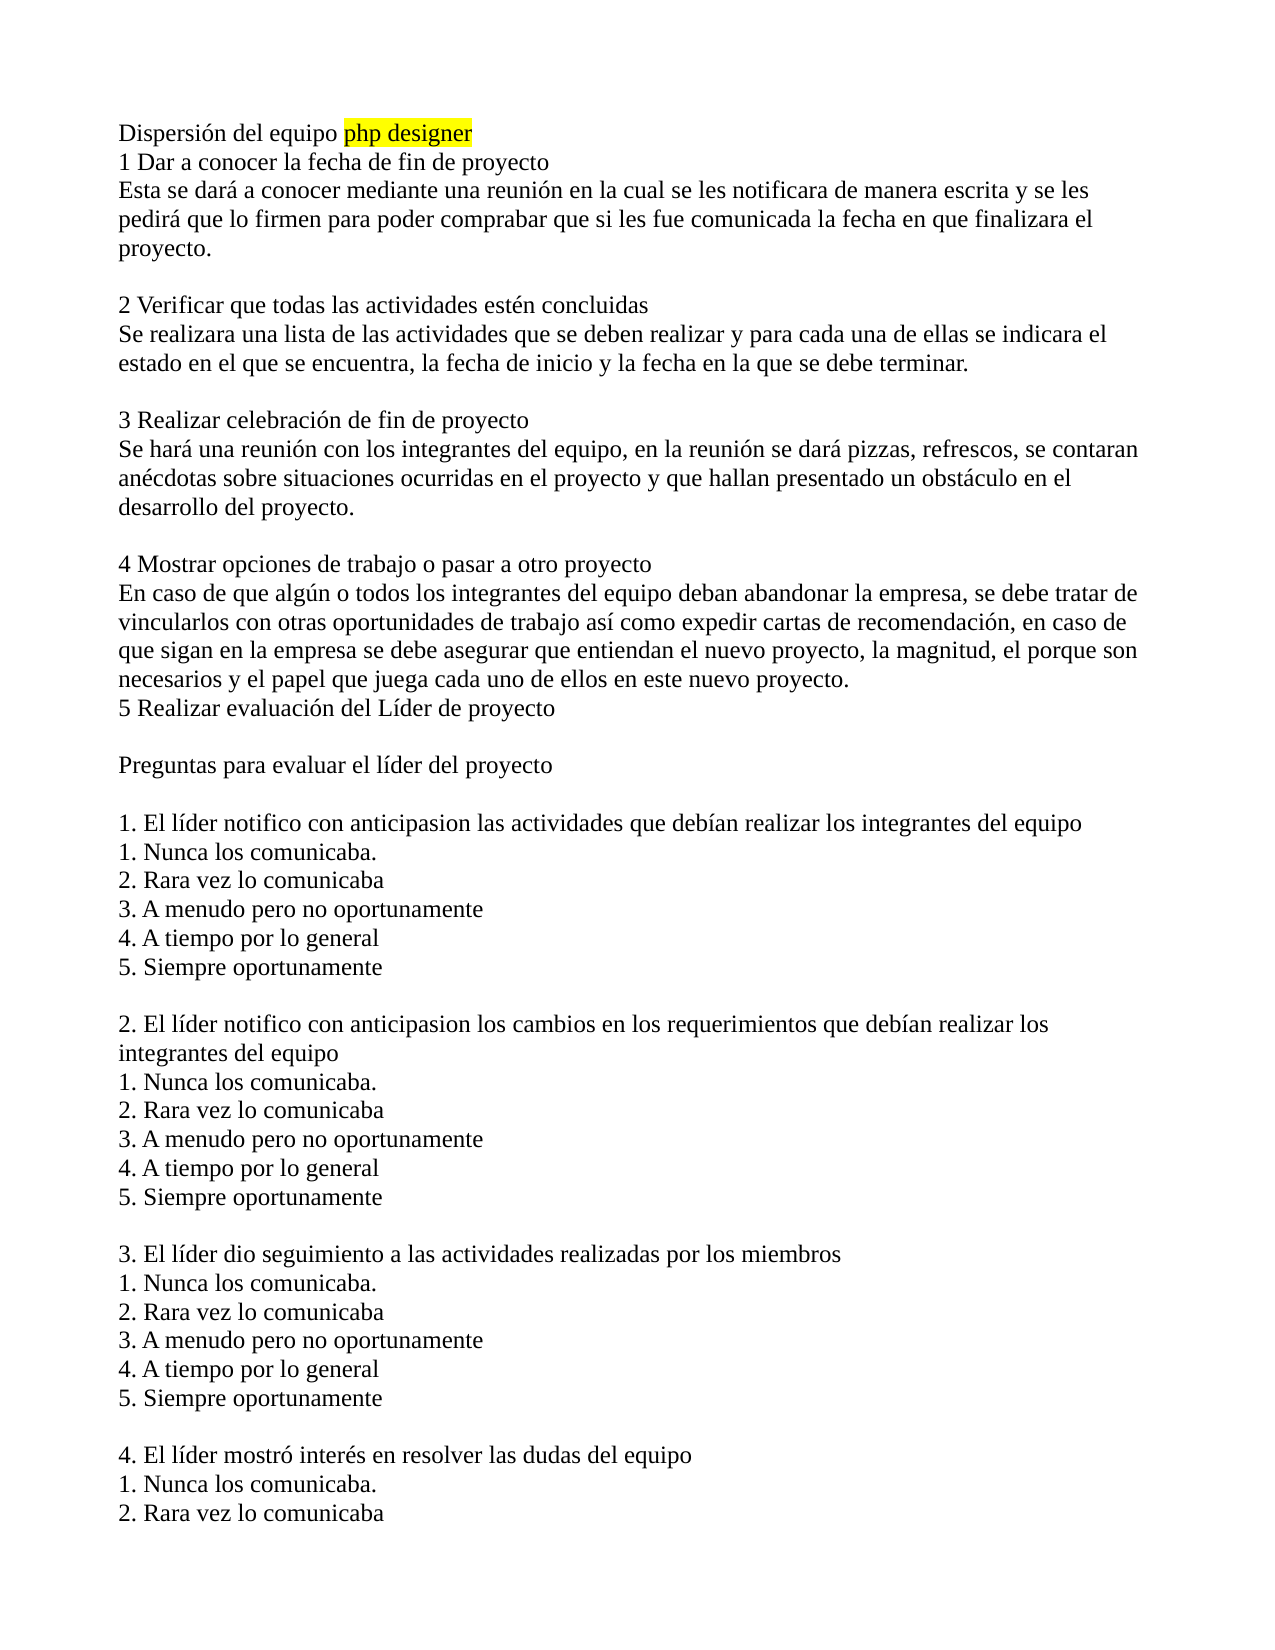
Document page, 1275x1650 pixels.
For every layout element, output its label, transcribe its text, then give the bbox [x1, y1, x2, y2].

text 3. El líder dio seguimiento a las actividades realizadas por los miembros [118, 1239, 1157, 1268]
text 3 Realizar celebración de fin de proyecto [118, 406, 1157, 434]
text Se hará una reunión con los integrantes del equipo, en la reunión se dará pizzas, refrescos, se contaran anécdotas sobre situaciones ocurridas en el proyecto y que hallan presentado un obstáculo en el desarrollo del proyecto. [118, 434, 1157, 521]
text 5. Siempre oportunamente [118, 952, 1157, 981]
text 5 Realizar evaluación del Líder de proyecto [118, 693, 1157, 722]
text 3. A menudo pero no oportunamente [118, 1326, 1157, 1354]
text 5. Siempre oportunamente [118, 1182, 1157, 1211]
text 5. Siempre oportunamente [118, 1383, 1157, 1412]
text En caso de que algún o todos los integrantes del equipo deban abandonar la empresa, se debe tratar de vincularlos con otras oportunidades de trabajo así como expedir cartas de recomendación, en caso de que sigan en la empresa se debe asegurar que entiendan el nuevo proyecto, la magnitud, el porque son necesarios y el papel que juega cada uno de ellos en este nuevo proyecto. [118, 578, 1157, 693]
text 1. Nunca los comunicaba. [118, 1268, 1157, 1297]
text 2. Rara vez lo comunicaba [118, 1498, 1157, 1527]
text Dispersión del equipo php designer [118, 118, 1157, 147]
text 2. Rara vez lo comunicaba [118, 866, 1157, 894]
text 1. El líder notifico con anticipasion las actividades que debían realizar los integrantes del equipo [118, 808, 1157, 837]
text 1. Nunca los comunicaba. [118, 837, 1157, 866]
text 2. Rara vez lo comunicaba [118, 1096, 1157, 1124]
text 4. A tiempo por lo general [118, 923, 1157, 952]
text Se realizara una lista de las actividades que se deben realizar y para cada una de ellas se indicara el estado en el que se encuentra, la fecha de inicio y la fecha en la que se debe terminar. [118, 319, 1157, 377]
text 2 Verificar que todas las actividades estén concluidas [118, 291, 1157, 319]
text Preguntas para evaluar el líder del proyecto [118, 751, 1157, 779]
text 2. El líder notifico con anticipasion los cambios en los requerimientos que debían realizar los integrantes del equipo [118, 1009, 1157, 1067]
text 4. El líder mostró interés en resolver las dudas del equipo [118, 1441, 1157, 1469]
text 2. Rara vez lo comunicaba [118, 1297, 1157, 1326]
text 1. Nunca los comunicaba. [118, 1067, 1157, 1096]
text 4 Mostrar opciones de trabajo o pasar a otro proyecto [118, 549, 1157, 578]
text Esta se dará a conocer mediante una reunión en la cual se les notificara de manera escrita y se les pedirá que lo firmen para poder comprabar que si les fue comunicada la fecha en que finalizara el proyecto. [118, 176, 1157, 262]
text 4. A tiempo por lo general [118, 1153, 1157, 1182]
text 3. A menudo pero no oportunamente [118, 1124, 1157, 1153]
text 3. A menudo pero no oportunamente [118, 894, 1157, 923]
text 1. Nunca los comunicaba. [118, 1469, 1157, 1498]
text 4. A tiempo por lo general [118, 1354, 1157, 1383]
text 1 Dar a conocer la fecha de fin de proyecto [118, 147, 1157, 176]
